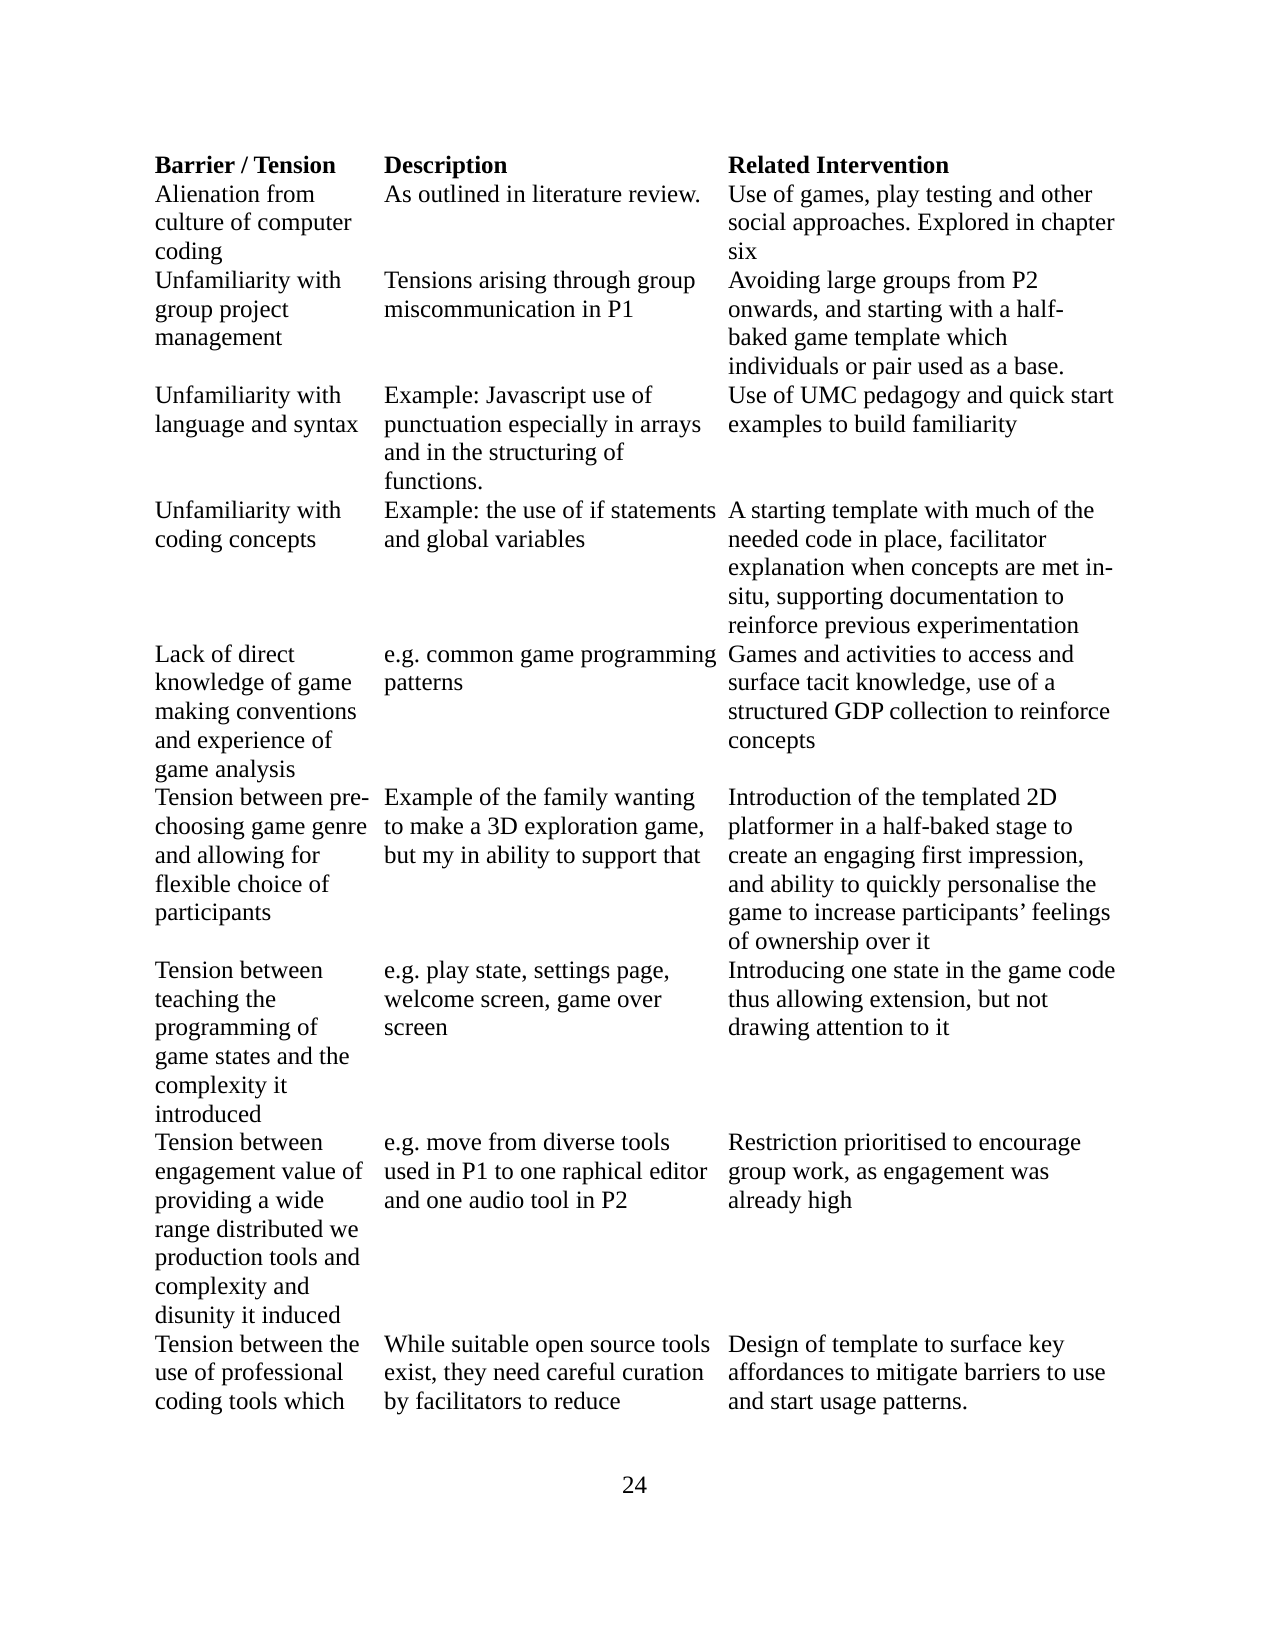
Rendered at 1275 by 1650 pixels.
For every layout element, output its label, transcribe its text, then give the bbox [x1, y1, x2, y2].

table_cell Example of the family wanting to make a 3D exploration game, but my in ability to support that [379, 783, 723, 955]
table_cell Lack of direct knowledge of game making conventions and experience of game analysis [150, 639, 379, 782]
table_cell Introduction of the templated 2D platformer in a half-baked stage to create an engaging first impression, and ability to quickly personalise the game to increase participants’ feelings of ownership over it [724, 783, 1125, 955]
table_cell Example: the use of if statements and global variables [379, 495, 723, 639]
table_cell Tensions arising through group miscommunication in P1 [379, 265, 723, 380]
table_cell Use of UMC pedagogy and quick start examples to build familiarity [724, 380, 1125, 495]
table_cell Avoiding large groups from P2 onwards, and starting with a half-baked game template which individuals or pair used as a base. [724, 265, 1125, 380]
table_cell Use of games, play testing and other social approaches. Explored in chapter six [724, 179, 1125, 265]
table_cell Unfamiliarity with group project management [150, 265, 379, 380]
table_cell Tension between pre-choosing game genre and allowing for flexible choice of participants [150, 783, 379, 955]
table_cell e.g. common game programming patterns [379, 639, 723, 782]
table_cell As outlined in literature review. [379, 179, 723, 265]
table_cell Alienation from culture of computer coding [150, 179, 379, 265]
table_cell A starting template with much of the needed code in place, facilitator explanation when concepts are met in-situ, supporting documentation to reinforce previous experimentation [724, 495, 1125, 639]
table_header Description [379, 150, 723, 179]
table_cell Example: Javascript use of punctuation especially in arrays and in the structuring of functions. [379, 380, 723, 495]
table_cell While suitable open source tools exist, they need careful curation by facilitators to reduce [379, 1329, 723, 1415]
table_header Related Intervention [724, 150, 1125, 179]
table_cell Tension between teaching the programming of game states and the complexity it introduced [150, 955, 379, 1127]
table_cell e.g. move from diverse tools used in P1 to one raphical editor and one audio tool in P2 [379, 1128, 723, 1329]
table_cell Restriction prioritised to encourage group work, as engagement was already high [724, 1128, 1125, 1329]
table_cell Tension between the use of professional coding tools which [150, 1329, 379, 1415]
table_header Barrier / Tension [150, 150, 379, 179]
table_cell Unfamiliarity with coding concepts [150, 495, 379, 639]
table_cell e.g. play state, settings page, welcome screen, game over screen [379, 955, 723, 1127]
table_cell Design of template to surface key affordances to mitigate barriers to use and start usage patterns. [724, 1329, 1125, 1415]
table_cell Tension between engagement value of providing a wide range distributed we production tools and complexity and disunity it induced [150, 1128, 379, 1329]
table_cell Introducing one state in the game code thus allowing extension, but not drawing attention to it [724, 955, 1125, 1127]
table_cell Unfamiliarity with language and syntax [150, 380, 379, 495]
table_cell Games and activities to access and surface tacit knowledge, use of a structured GDP collection to reinforce concepts [724, 639, 1125, 782]
